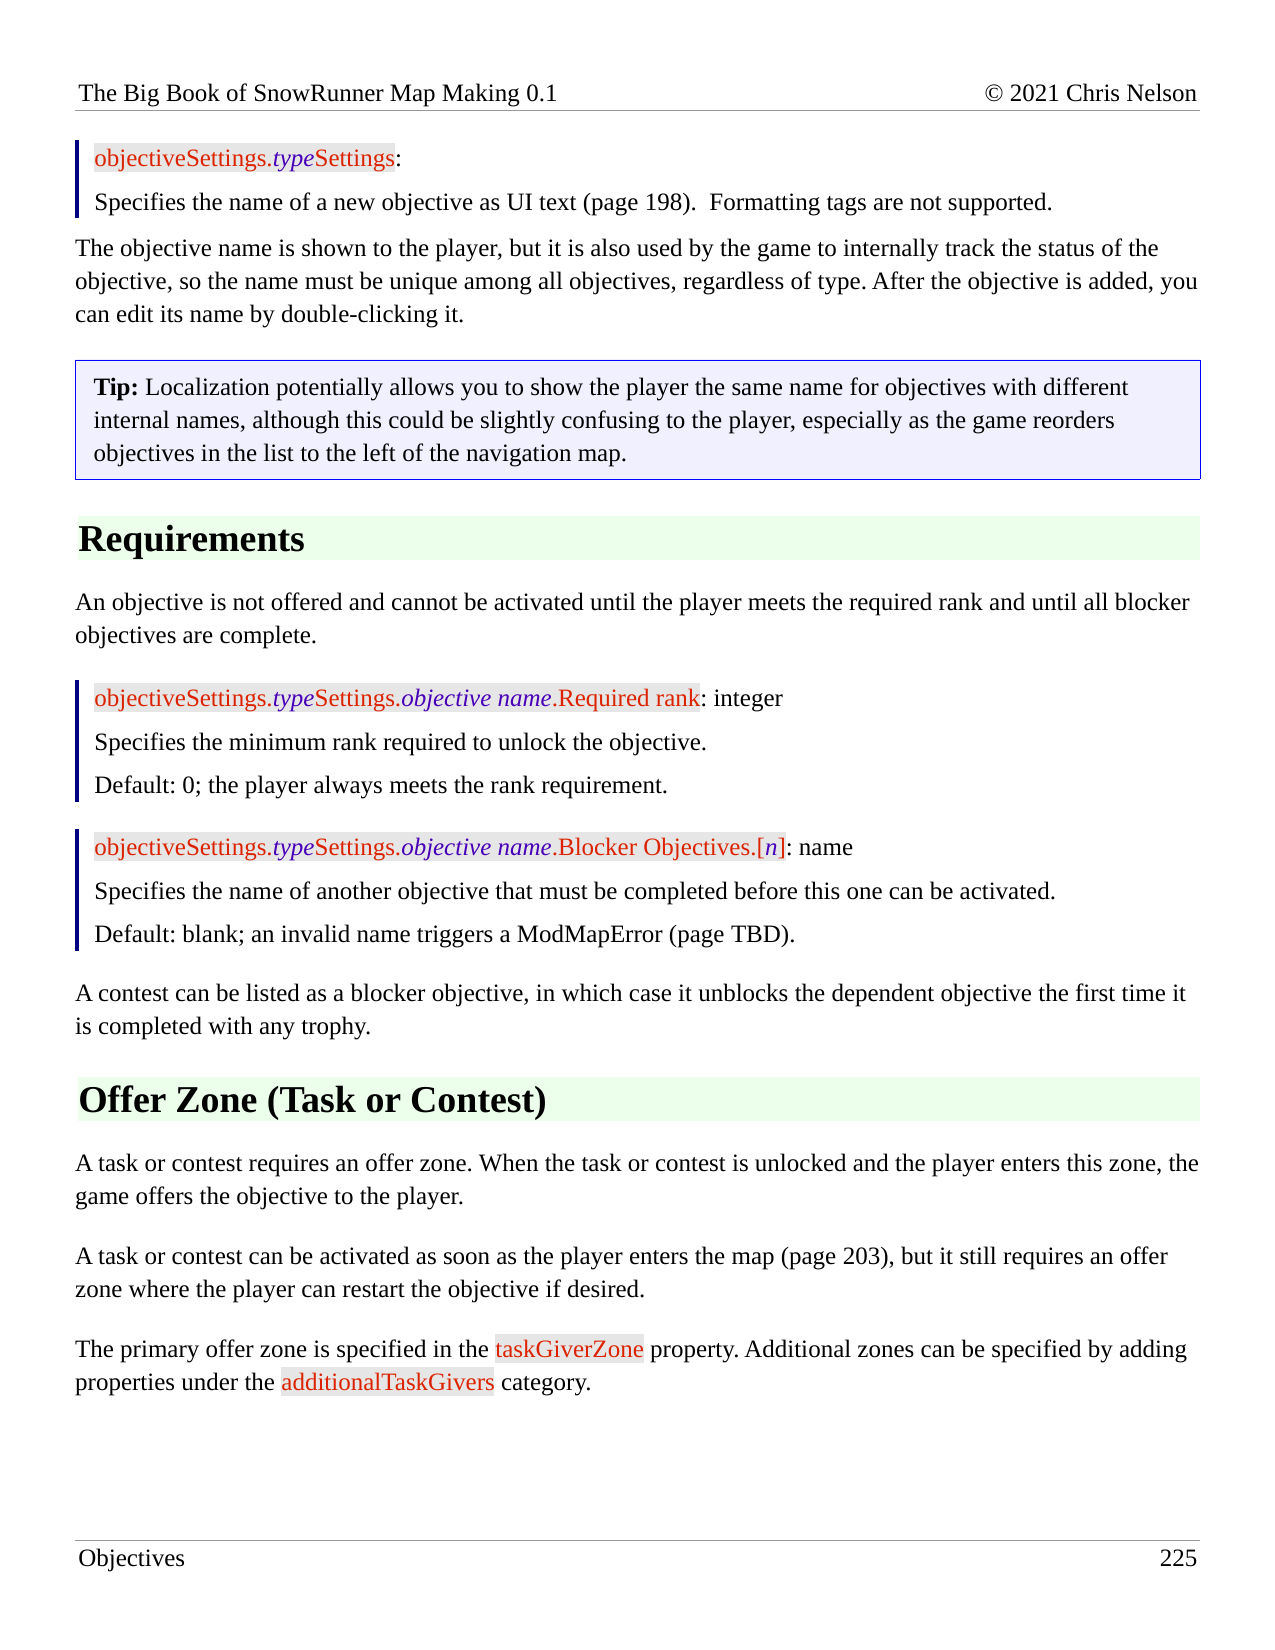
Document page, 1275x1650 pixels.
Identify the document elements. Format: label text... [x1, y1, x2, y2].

text The objective name is shown to the player, but it is also used by the game to internally track the status of the objective, so the name must be unique among all objectives, regardless of type. After the objective is added, you can edit its name by double-clicking it. [75, 233, 1200, 328]
text An objective is not offered and cannot be activated until the player meets the required rank and until all blocker objectives are complete. [75, 587, 1200, 648]
text The primary offer zone is specified in the taskGiverZone property. Additional zones can be specified by adding properties under the additionalTaskGivers category. [75, 1334, 1200, 1396]
text objectiveSettings.typeSettings.objective name.Blocker Objectives.[n]: name [79, 829, 1200, 861]
text A task or contest can be activated as soon as the player enters the map (page 203), but it still requires an offer zone where the player can restart the objective if desired. [75, 1241, 1200, 1303]
text objectiveSettings.typeSettings.objective name.Required rank: integer [79, 680, 1200, 712]
text A contest can be listed as a blocker objective, in which case it unblocks the dependent objective the first time it is completed with any trophy. [75, 978, 1200, 1040]
text Specifies the minimum rank required to unlock the objective. [79, 723, 1200, 755]
subtitle Requirements [78, 516, 1200, 560]
text Default: blank; an invalid name triggers a ModMapError (page TBD). [79, 917, 1200, 951]
text objectiveSettings.typeSettings: ➕ [79, 140, 1200, 172]
text Default: 0; the player always meets the rank requirement. [79, 767, 1200, 802]
text Specifies the name of another objective that must be completed before this one can be activated. [79, 873, 1200, 904]
list Localization potentially allows you to show the player the same name for objectives with different internal names, although this could be slightly confusing to the player, especially as the game reorders objectives in the list to the left of the navigation map. [76, 361, 1200, 479]
text A task or contest requires an offer zone. When the task or contest is unlocked and the player enters this zone, the game offers the objective to the player. [75, 1148, 1200, 1210]
text Specifies the name of a new objective as UI text (page 198). Formatting tags are not supported. [79, 184, 1200, 218]
subtitle Offer Zone (Task or Contest) [78, 1077, 1200, 1121]
